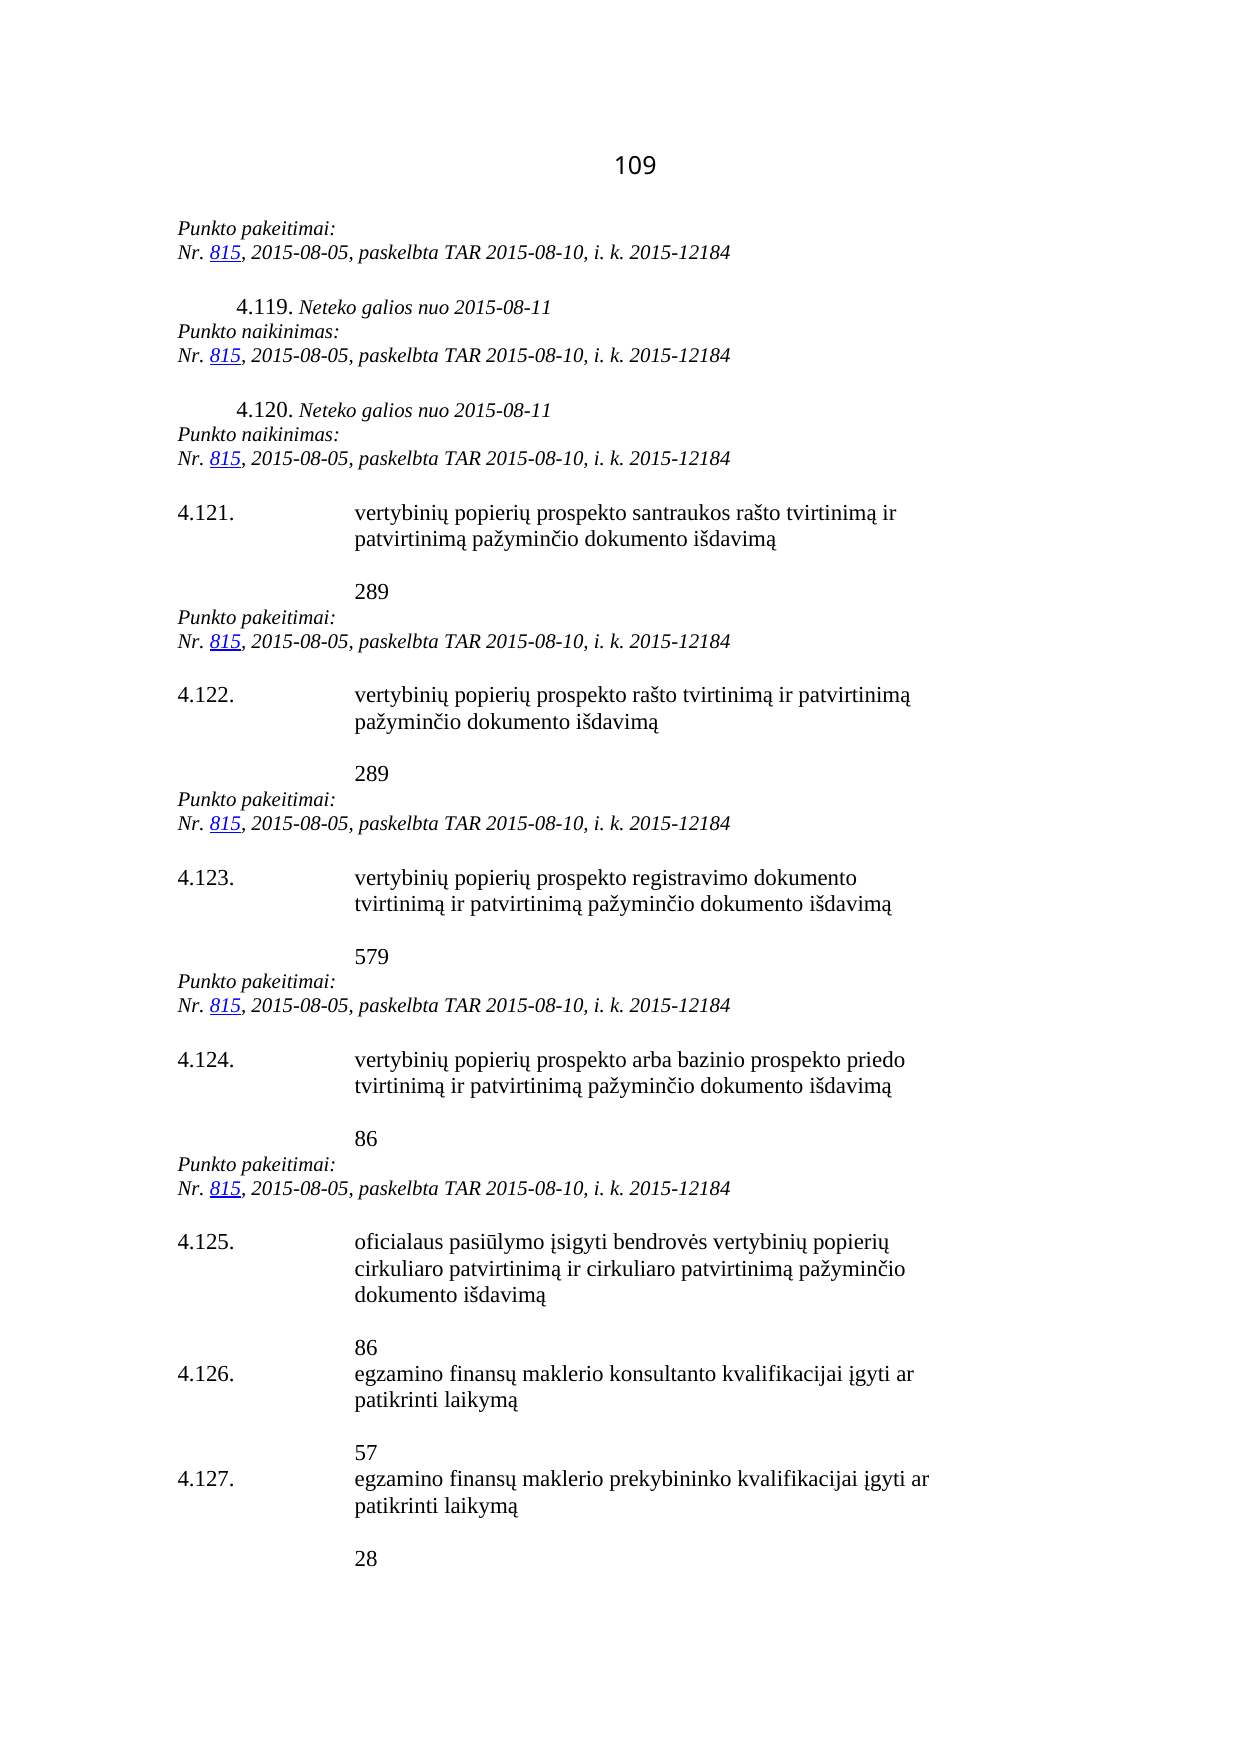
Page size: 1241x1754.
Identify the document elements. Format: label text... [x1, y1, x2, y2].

text 4.122. vertybinių popierių prospekto rašto tvirtinimą ir patvirtinimą [177, 681, 945, 708]
text 4.121. vertybinių popierių prospekto santraukos rašto tvirtinimą ir [177, 499, 945, 526]
text Punkto pakeitimai: [177, 604, 1093, 629]
text Nr. 815, 2015-08-05, paskelbta TAR 2015-08-10, i. k. 2015-12184 [177, 343, 1093, 367]
text 4.124. vertybinių popierių prospekto arba bazinio prospekto priedo [177, 1046, 945, 1072]
text Punkto pakeitimai: [177, 1151, 1093, 1176]
text tvirtinimą ir patvirtinimą pažyminčio dokumento išdavimą 86 [354, 1072, 945, 1151]
text 4.126. egzamino finansų maklerio konsultanto kvalifikacijai įgyti ar [177, 1360, 945, 1386]
text Punkto pakeitimai: [177, 969, 1093, 993]
text cirkuliaro patvirtinimą ir cirkuliaro patvirtinimą pažyminčio [354, 1255, 945, 1281]
text Punkto pakeitimai: [177, 216, 1093, 240]
text 4.123. vertybinių popierių prospekto registravimo dokumento [177, 864, 945, 890]
text 4.119. Neteko galios nuo 2015-08-11 [177, 293, 1093, 319]
text patikrinti laikymą 57 [354, 1386, 945, 1466]
text Nr. 815, 2015-08-05, paskelbta TAR 2015-08-10, i. k. 2015-12184 [177, 993, 1093, 1017]
text Punkto pakeitimai: [177, 787, 1093, 811]
text 4.125. oficialaus pasiūlymo įsigyti bendrovės vertybinių popierių [177, 1228, 945, 1255]
text Nr. 815, 2015-08-05, paskelbta TAR 2015-08-10, i. k. 2015-12184 [177, 1176, 1093, 1199]
text 4.127. egzamino finansų maklerio prekybininko kvalifikacijai įgyti ar [177, 1466, 945, 1492]
text Nr. 815, 2015-08-05, paskelbta TAR 2015-08-10, i. k. 2015-12184 [177, 240, 1093, 264]
text Nr. 815, 2015-08-05, paskelbta TAR 2015-08-10, i. k. 2015-12184 [177, 811, 1093, 835]
text patvirtinimą pažyminčio dokumento išdavimą 289 [354, 526, 945, 604]
text pažyminčio dokumento išdavimą 289 [354, 708, 945, 787]
text tvirtinimą ir patvirtinimą pažyminčio dokumento išdavimą 579 [354, 890, 945, 969]
text Punkto naikinimas: [177, 422, 1093, 446]
text dokumento išdavimą 86 [354, 1281, 945, 1360]
text Nr. 815, 2015-08-05, paskelbta TAR 2015-08-10, i. k. 2015-12184 [177, 629, 1093, 653]
text 4.120. Neteko galios nuo 2015-08-11 [177, 396, 1093, 422]
text Punkto naikinimas: [177, 319, 1093, 343]
text Nr. 815, 2015-08-05, paskelbta TAR 2015-08-10, i. k. 2015-12184 [177, 446, 1093, 470]
text patikrinti laikymą 28 [354, 1492, 945, 1571]
